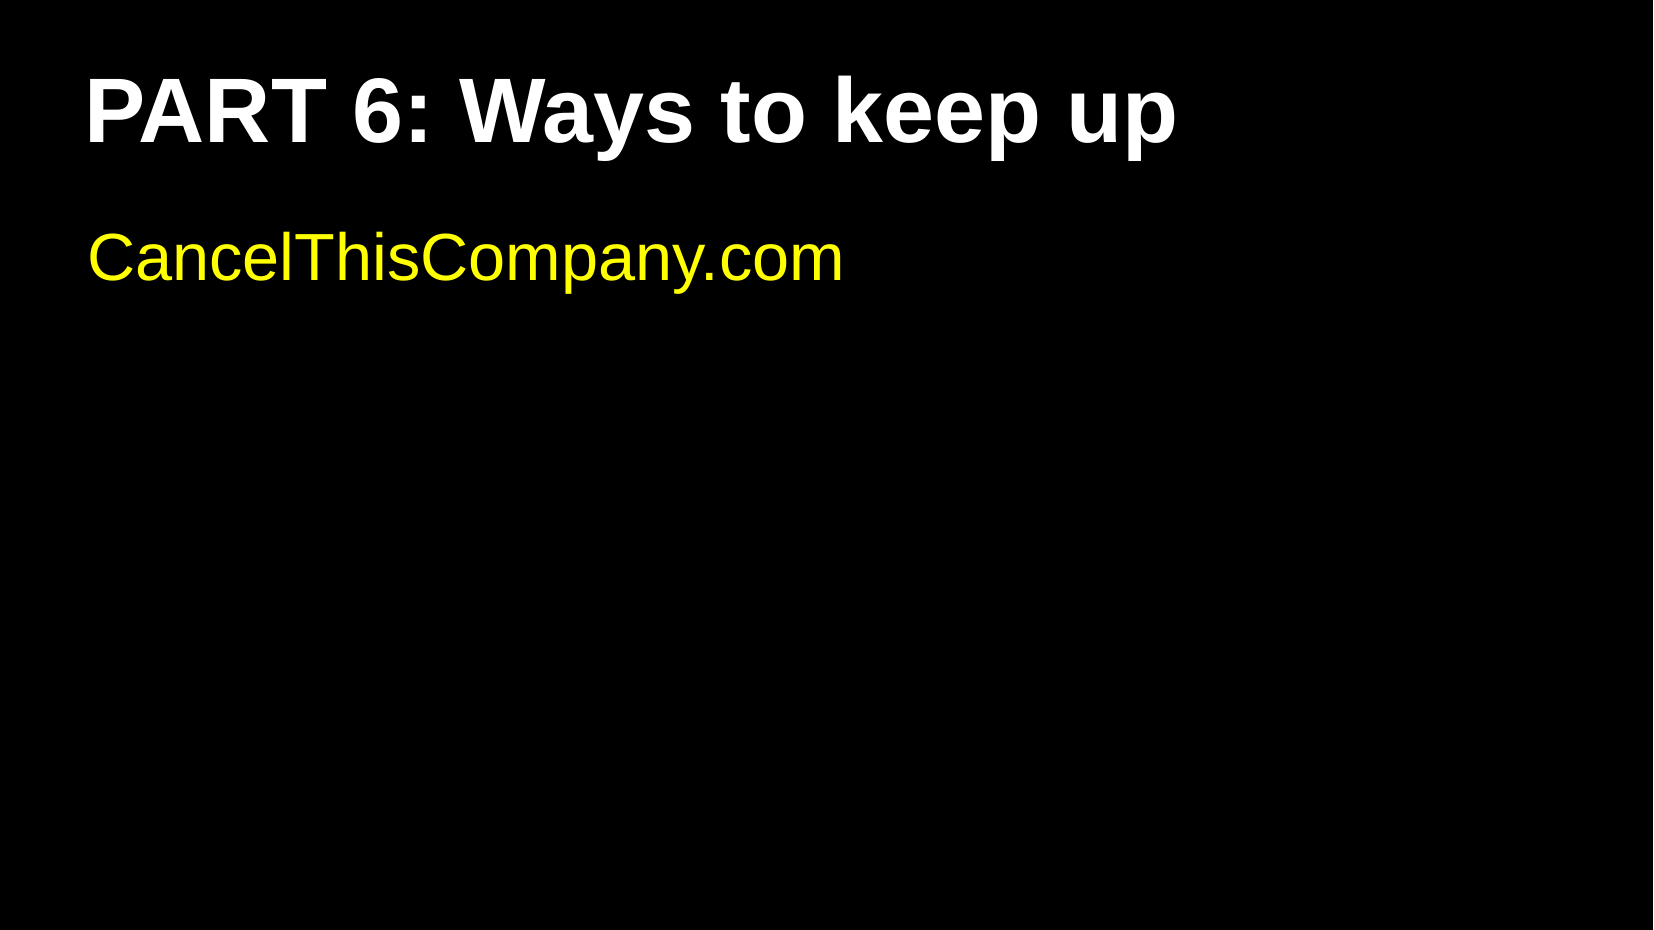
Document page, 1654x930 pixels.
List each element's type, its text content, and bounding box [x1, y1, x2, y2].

title PART 6: Ways to keep up [84, 56, 1561, 166]
list [85, 202, 1571, 364]
list CancelThisCompany.com [87, 220, 1573, 925]
